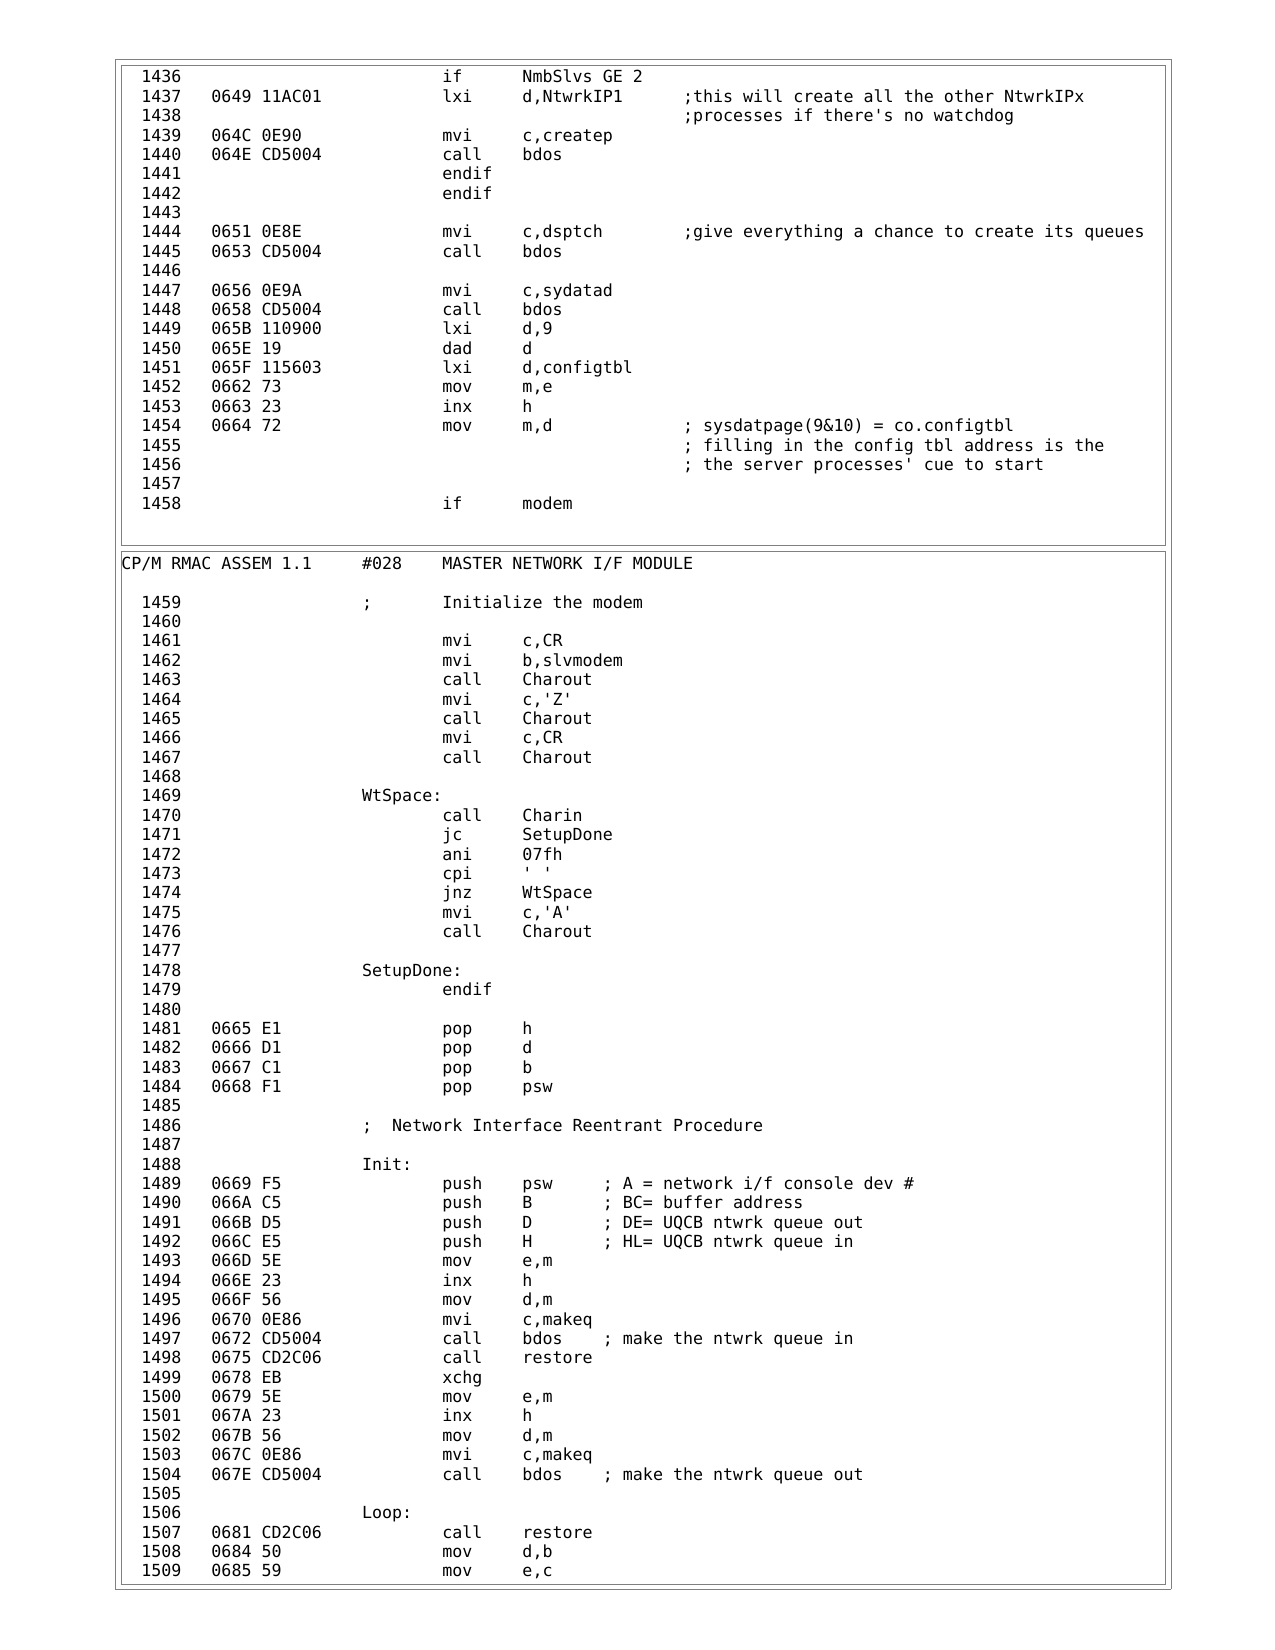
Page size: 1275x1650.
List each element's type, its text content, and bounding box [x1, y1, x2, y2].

table_cell 1436 if NmbSlvs GE 2 1437 0649 11AC01 lxi d,NtwrkIP1 ;this will create all the other NtwrkIPx 1438 ;processes if there's no watchdog 1439 064C 0E90 mvi c,createp 1440 064E CD5004 call bdos 1441 endif 1442 endif 1443 1444 0651 0E8E mvi c,dsptch ;give everything a chance to create its queues 1445 0653 CD5004 call bdos 1446 1447 0656 0E9A mvi c,sydatad 1448 0658 CD5004 call bdos 1449 065B 110900 lxi d,9 1450 065E 19 dad d 1451 065F 115603 lxi d,configtbl 1452 0662 73 mov m,e 1453 0663 23 inx h 1454 0664 72 mov m,d ; sysdatpage(9&10) = co.configtbl 1455 ; filling in the config tbl address is the 1456 ; the server processes' cue to start 1457 1458 if modem [118, 60, 1168, 545]
table_cell CP/M RMAC ASSEM 1.1 #028 MASTER NETWORK I/F MODULE 1459 ; Initialize the modem 1460 1461 mvi c,CR 1462 mvi b,slvmodem 1463 call Charout 1464 mvi c,'Z' 1465 call Charout 1466 mvi c,CR 1467 call Charout 1468 1469 WtSpace: 1470 call Charin 1471 jc SetupDone 1472 ani 07fh 1473 cpi ' ' 1474 jnz WtSpace 1475 mvi c,'A' 1476 call Charout 1477 1478 SetupDone: 1479 endif 1480 1481 0665 E1 pop h 1482 0666 D1 pop d 1483 0667 C1 pop b 1484 0668 F1 pop psw 1485 1486 ; Network Interface Reentrant Procedure 1487 1488 Init: 1489 0669 F5 push psw ; A = network i/f console dev # 1490 066A C5 push B ; BC= buffer address 1491 066B D5 push D ; DE= UQCB ntwrk queue out 1492 066C E5 push H ; HL= UQCB ntwrk queue in 1493 066D 5E mov e,m 1494 066E 23 inx h 1495 066F 56 mov d,m 1496 0670 0E86 mvi c,makeq 1497 0672 CD5004 call bdos ; make the ntwrk queue in 1498 0675 CD2C06 call restore 1499 0678 EB xchg 1500 0679 5E mov e,m 1501 067A 23 inx h 1502 067B 56 mov d,m 1503 067C 0E86 mvi c,makeq 1504 067E CD5004 call bdos ; make the ntwrk queue out 1505 1506 Loop: 1507 0681 CD2C06 call restore 1508 0684 50 mov d,b 1509 0685 59 mov e,c [118, 545, 1168, 1583]
